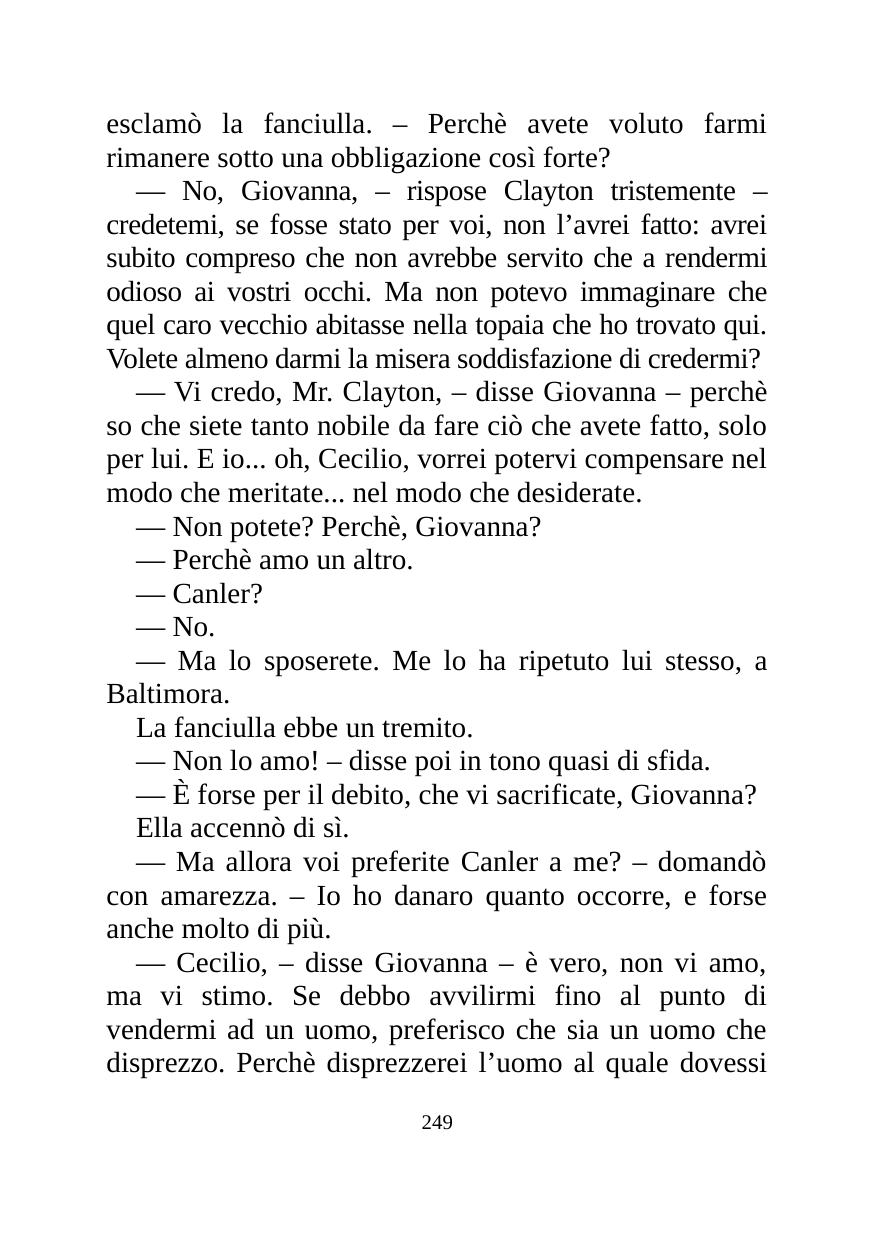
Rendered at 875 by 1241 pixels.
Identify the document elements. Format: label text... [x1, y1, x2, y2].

text — Non potete? Perchè, Giovanna? [106, 509, 768, 542]
text Ella accennò di sì. [106, 811, 768, 844]
text — Ma allora voi preferite Canler a me? – domandò con amarezza. – Io ho danaro quanto occorre, e forse anche molto di più. [106, 844, 768, 945]
text — Perchè amo un altro. [106, 542, 768, 576]
text esclamò la fanciulla. – Perchè avete voluto farmi rimanere sotto una obbligazione così forte? [106, 106, 768, 173]
text La fanciulla ebbe un tremito. [106, 710, 768, 743]
text — Cecilio, – disse Giovanna – è vero, non vi amo, ma vi stimo. Se debbo avvilirmi fino al punto di vendermi ad un uomo, preferisco che sia un uomo che disprezzo. Perchè disprezzerei l’uomo al quale dovessi [106, 945, 768, 1079]
text — Canler? [106, 576, 768, 609]
text — No, Giovanna, – rispose Clayton tristemente – credetemi, se fosse stato per voi, non l’avrei fatto: avrei subito compreso che non avrebbe servito che a rendermi odioso ai vostri occhi. Ma non potevo immaginare che quel caro vecchio abitasse nella topaia che ho trovato qui. Volete almeno darmi la misera soddisfazione di credermi? [106, 173, 768, 374]
text — No. [106, 609, 768, 643]
text — Vi credo, Mr. Clayton, – disse Giovanna – perchè so che siete tanto nobile da fare ciò che avete fatto, solo per lui. E io... oh, Cecilio, vorrei potervi compensare nel modo che meritate... nel modo che desiderate. [106, 374, 768, 509]
text — È forse per il debito, che vi sacrificate, Giovanna? [106, 777, 768, 811]
text — Non lo amo! – disse poi in tono quasi di sfida. [106, 743, 768, 777]
text — Ma lo sposerete. Me lo ha ripetuto lui stesso, a Baltimora. [106, 643, 768, 710]
